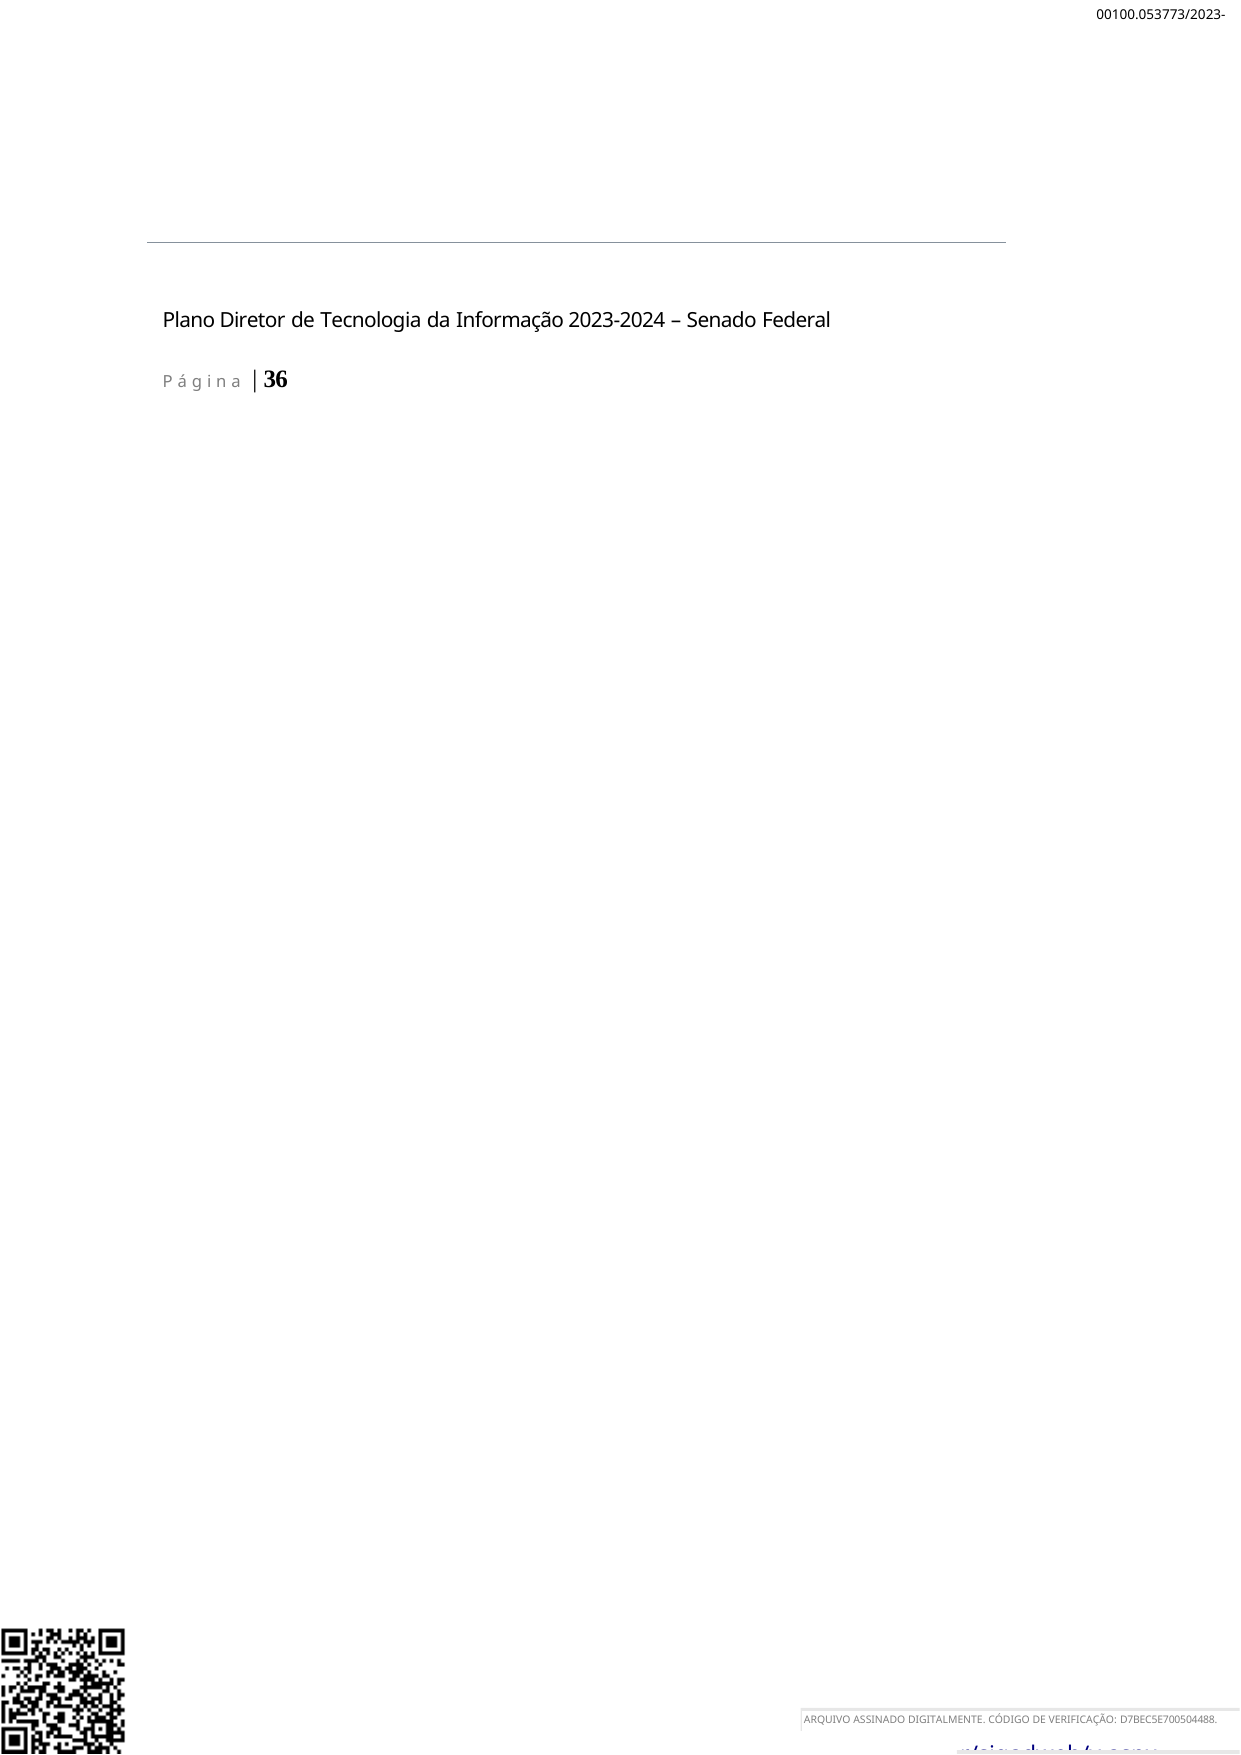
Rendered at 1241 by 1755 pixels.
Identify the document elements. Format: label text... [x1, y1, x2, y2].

text Plano Diretor de Tecnologia da Informação 2023-2024 – Senado Federal [162, 305, 1226, 333]
text P á g i n a | 36 [162, 364, 1226, 392]
